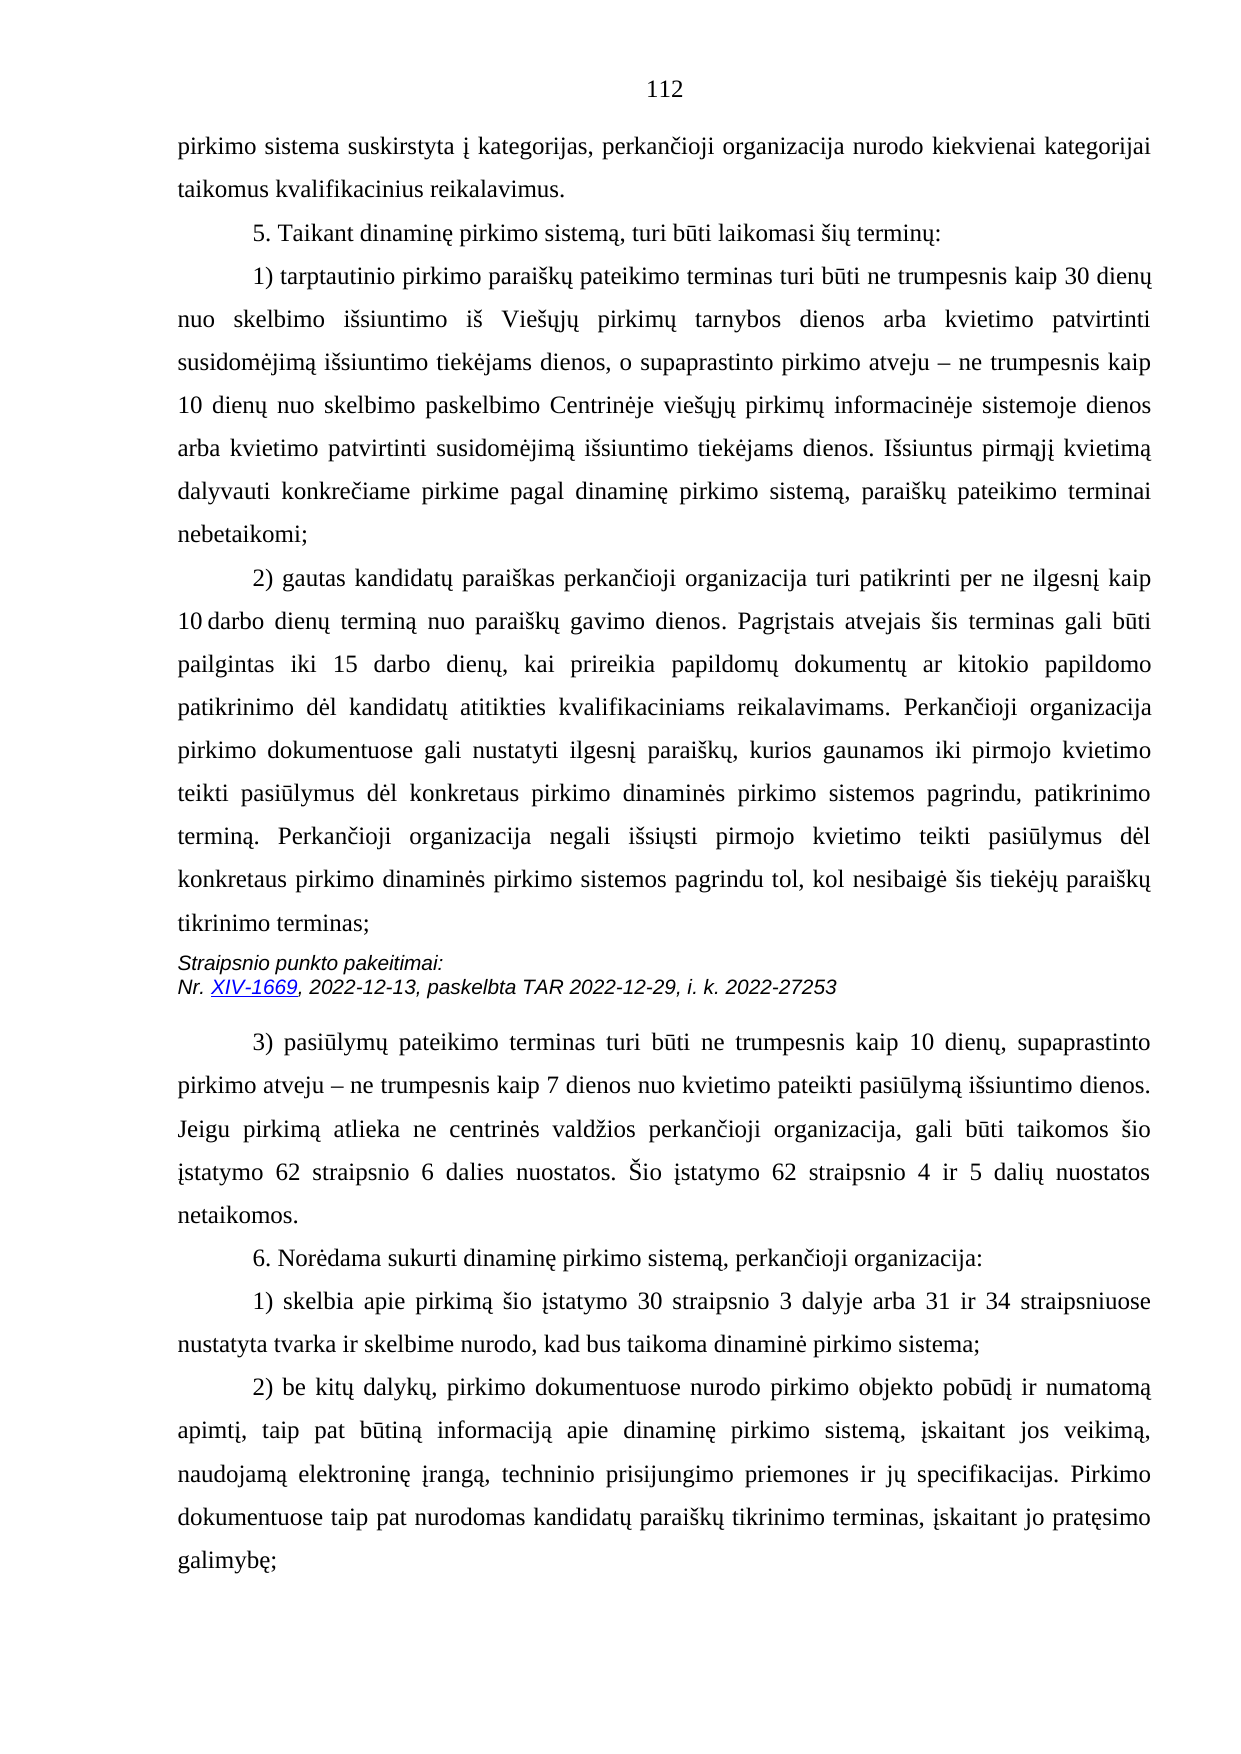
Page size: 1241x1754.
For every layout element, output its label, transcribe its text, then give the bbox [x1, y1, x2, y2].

text 2) gautas kandidatų paraiškas perkančioji organizacija turi patikrinti per ne ilgesnį kaip 10 darbo dienų terminą nuo paraiškų gavimo dienos. Pagrįstais atvejais šis terminas gali būti pailgintas iki 15 darbo dienų, kai prireikia papildomų dokumentų ar kitokio papildomo patikrinimo dėl kandidatų atitikties kvalifikaciniams reikalavimams. Perkančioji organizacija pirkimo dokumentuose gali nustatyti ilgesnį paraiškų, kurios gaunamos iki pirmojo kvietimo teikti pasiūlymus dėl konkretaus pirkimo dinaminės pirkimo sistemos pagrindu, patikrinimo terminą. Perkančioji organizacija negali išsiųsti pirmojo kvietimo teikti pasiūlymus dėl konkretaus pirkimo dinaminės pirkimo sistemos pagrindu tol, kol nesibaigė šis tiekėjų paraiškų tikrinimo terminas; [177, 563, 1152, 936]
text 5. Taikant dinaminę pirkimo sistemą, turi būti laikomasi šių terminų: [177, 218, 1152, 246]
text 2) be kitų dalykų, pirkimo dokumentuose nurodo pirkimo objekto pobūdį ir numatomą apimtį, taip pat būtiną informaciją apie dinaminę pirkimo sistemą, įskaitant jos veikimą, naudojamą elektroninę įrangą, techninio prisijungimo priemones ir jų specifikacijas. Pirkimo dokumentuose taip pat nurodomas kandidatų paraiškų tikrinimo terminas, įskaitant jo pratęsimo galimybę; [177, 1372, 1152, 1574]
text pirkimo sistema suskirstyta į kategorijas, perkančioji organizacija nurodo kiekvienai kategorijai taikomus kvalifikacinius reikalavimus. [177, 131, 1152, 203]
text Nr. XIV-1669, 2022-12-13, paskelbta TAR 2022-12-29, i. k. 2022-27253 [177, 975, 1152, 999]
text 1) skelbia apie pirkimą šio įstatymo 30 straipsnio 3 dalyje arba 31 ir 34 straipsniuose nustatyta tvarka ir skelbime nurodo, kad bus taikoma dinaminė pirkimo sistema; [177, 1286, 1152, 1358]
text Straipsnio punkto pakeitimai: [177, 951, 1152, 975]
text 3) pasiūlymų pateikimo terminas turi būti ne trumpesnis kaip 10 dienų, supaprastinto pirkimo atveju – ne trumpesnis kaip 7 dienos nuo kvietimo pateikti pasiūlymą išsiuntimo dienos. Jeigu pirkimą atlieka ne centrinės valdžios perkančioji organizacija, gali būti taikomos šio įstatymo 62 straipsnio 6 dalies nuostatos. Šio įstatymo 62 straipsnio 4 ir 5 dalių nuostatos netaikomos. [177, 1027, 1152, 1229]
text 1) tarptautinio pirkimo paraiškų pateikimo terminas turi būti ne trumpesnis kaip 30 dienų nuo skelbimo išsiuntimo iš Viešųjų pirkimų tarnybos dienos arba kvietimo patvirtinti susidomėjimą išsiuntimo tiekėjams dienos, o supaprastinto pirkimo atveju – ne trumpesnis kaip 10 dienų nuo skelbimo paskelbimo Centrinėje viešųjų pirkimų informacinėje sistemoje dienos arba kvietimo patvirtinti susidomėjimą išsiuntimo tiekėjams dienos. Išsiuntus pirmąjį kvietimą dalyvauti konkrečiame pirkime pagal dinaminę pirkimo sistemą, paraiškų pateikimo terminai nebetaikomi; [177, 261, 1152, 548]
text 6. Norėdama sukurti dinaminę pirkimo sistemą, perkančioji organizacija: [177, 1243, 1152, 1272]
